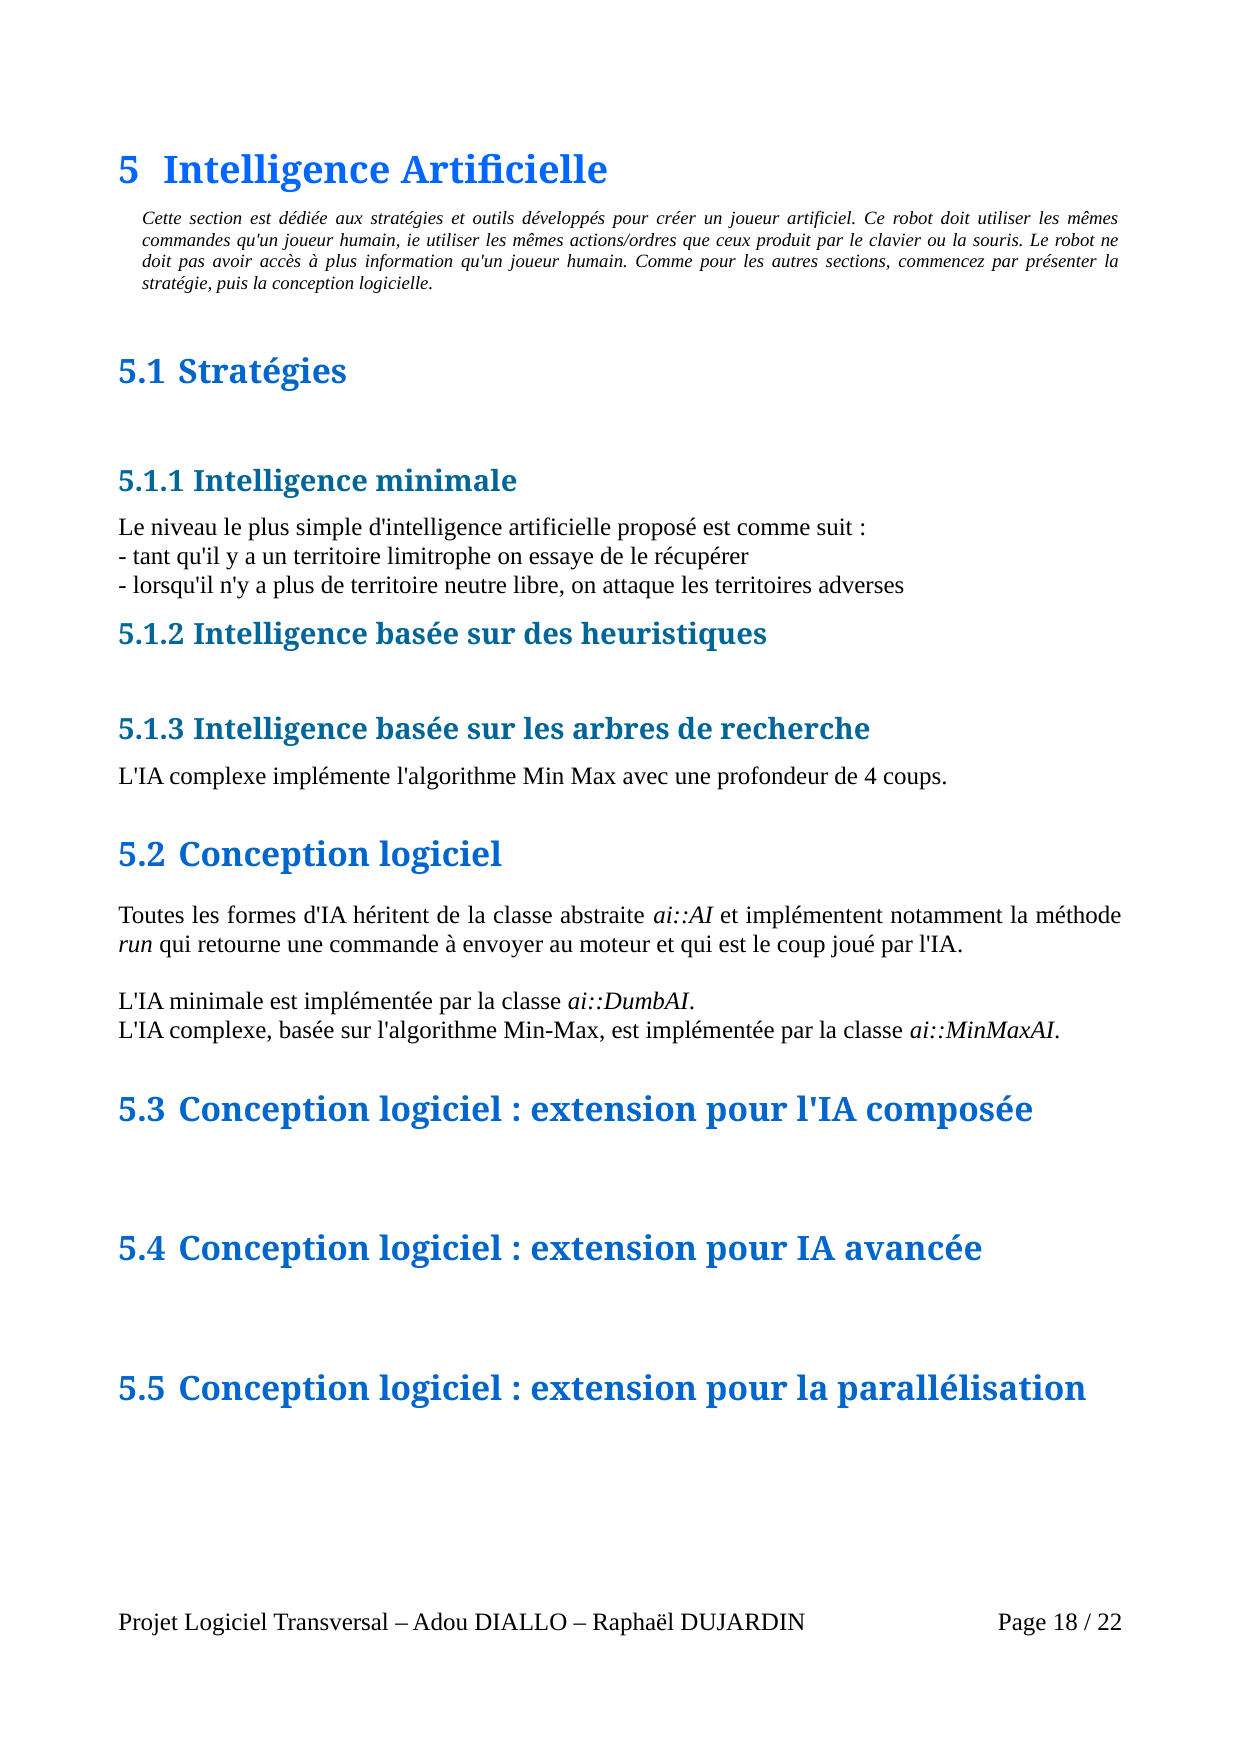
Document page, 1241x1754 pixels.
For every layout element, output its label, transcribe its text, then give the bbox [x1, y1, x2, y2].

subtitle Stratégies [118, 347, 1122, 393]
text Toutes les formes d'IA héritent de la classe abstraite ai::AI et implémentent notamment la méthode run qui retourne une commande à envoyer au moteur et qui est le coup joué par l'IA. [118, 900, 1122, 958]
subtitle Conception logiciel [118, 831, 1122, 877]
subtitle Intelligence basée sur des heuristiques [118, 613, 1122, 653]
subtitle Conception logiciel : extension pour IA avancée [118, 1225, 1122, 1271]
text L'IA minimale est implémentée par la classe ai::DumbAI. [118, 986, 1122, 1015]
subtitle Conception logiciel : extension pour l'IA composée [118, 1085, 1122, 1131]
text L'IA complexe, basée sur l'algorithme Min-Max, est implémentée par la classe ai::MinMaxAI. [118, 1015, 1122, 1044]
subtitle Intelligence minimale [118, 460, 1122, 500]
subtitle Intelligence basée sur les arbres de recherche [118, 708, 1122, 748]
text L'IA complexe implémente l'algorithme Min Max avec une profondeur de 4 coups. [118, 761, 1122, 789]
text - tant qu'il y a un territoire limitrophe on essaye de le récupérer [118, 541, 1122, 570]
subtitle Conception logiciel : extension pour la parallélisation [118, 1364, 1122, 1410]
text - lorsqu'il n'y a plus de territoire neutre libre, on attaque les territoires adverses [118, 570, 1122, 598]
text Le niveau le plus simple d'intelligence artificielle proposé est comme suit : [118, 512, 1122, 541]
subtitle Intelligence Artificielle [118, 143, 1122, 195]
text Cette section est dédiée aux stratégies et outils développés pour créer un joueur artificiel. Ce robot doit utiliser les mêmes commandes qu'un joueur humain, ie utiliser les mêmes actions/ordres que ceux produit par le clavier ou la souris. Le robot ne doit pas avoir accès à plus information qu'un joueur humain. Comme pour les autres sections, commencez par présenter la stratégie, puis la conception logicielle. [142, 207, 1122, 293]
